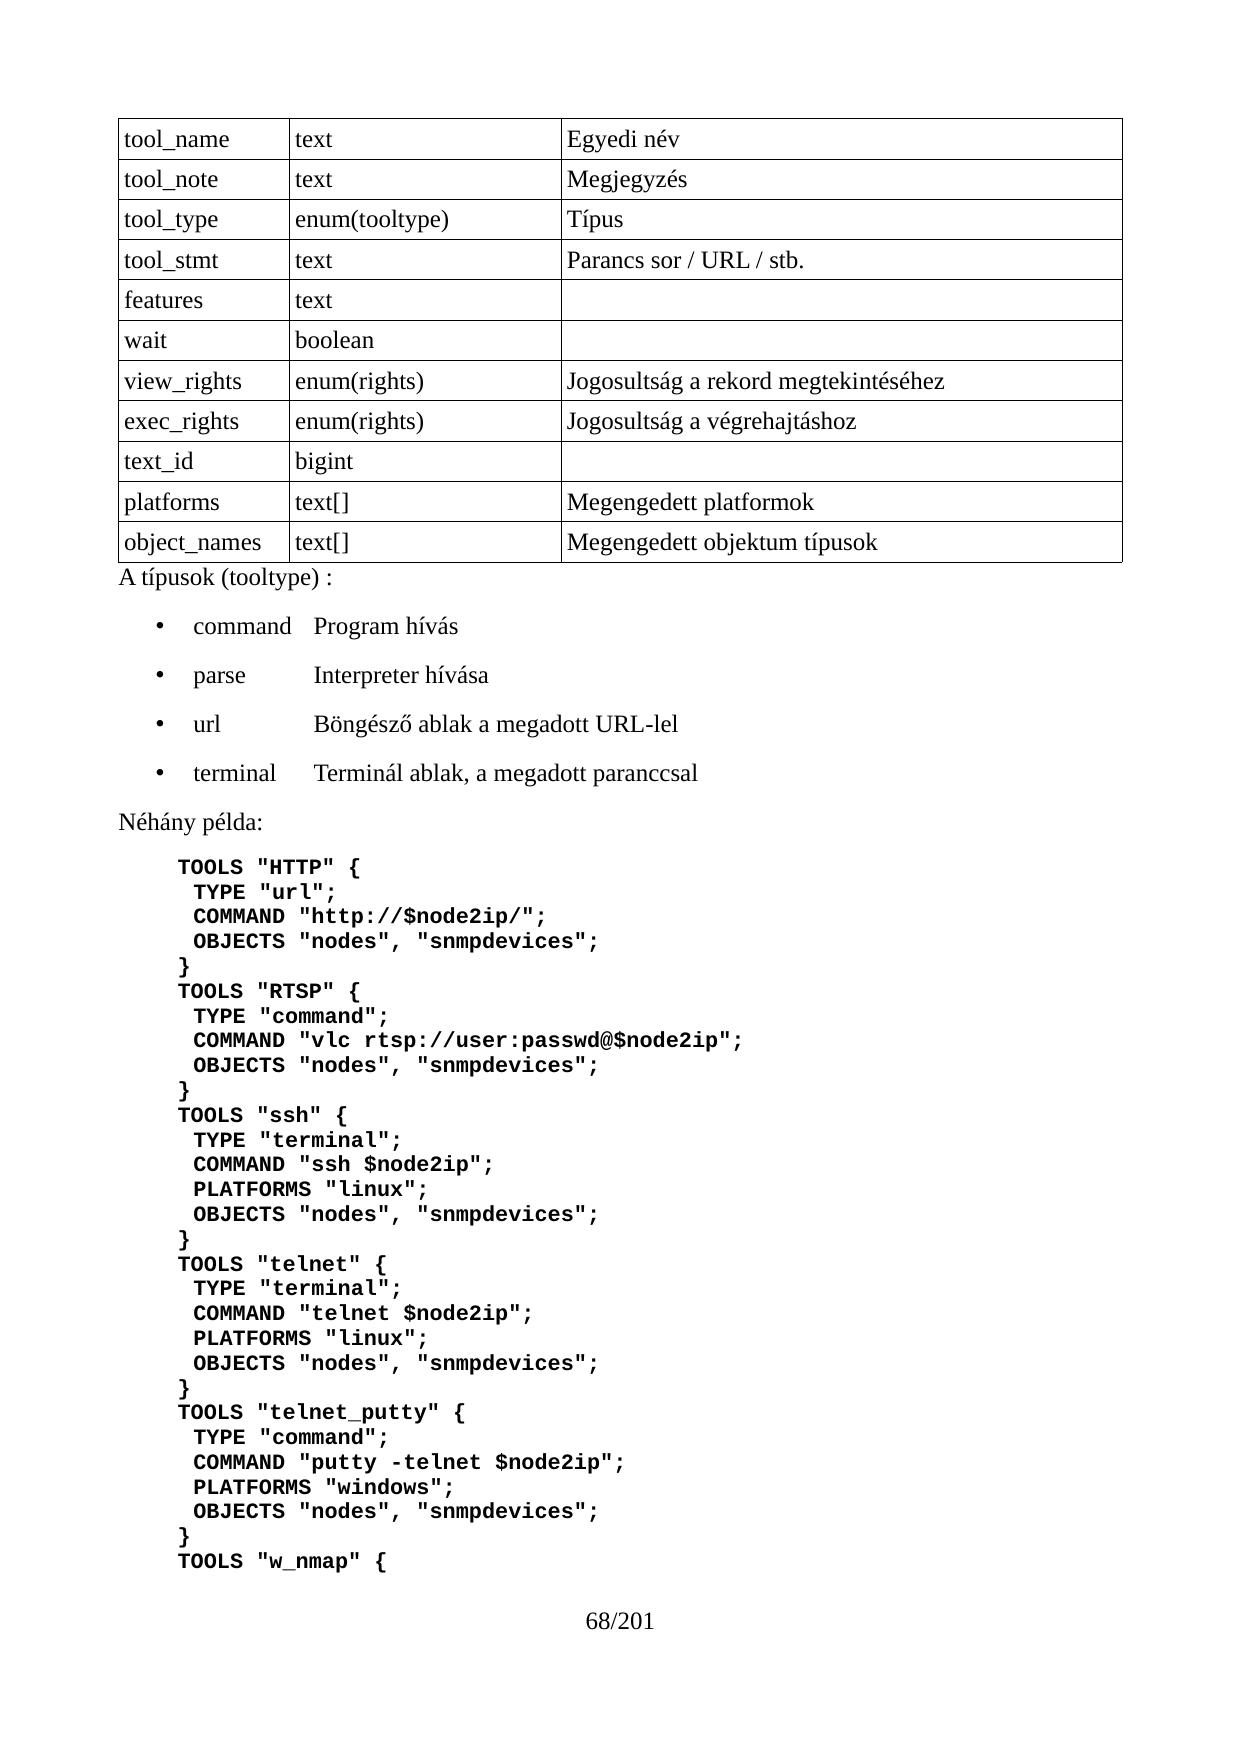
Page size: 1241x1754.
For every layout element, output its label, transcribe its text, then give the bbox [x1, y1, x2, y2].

table_cell boolean [290, 321, 561, 360]
text A típusok (tooltype) : [118, 563, 1122, 590]
text Néhány példa: [118, 807, 1122, 836]
table_cell Jogosultság a végrehajtáshoz [562, 401, 1122, 441]
list parse Interpreter hívása [156, 660, 1122, 688]
table_cell Jogosultság a rekord megtekintéséhez [562, 361, 1122, 400]
table_cell enum(rights) [290, 401, 561, 441]
table_cell object_names [119, 522, 289, 562]
list url Böngésző ablak a megadott URL-lel [156, 709, 1122, 738]
table_cell Megengedett objektum típusok [562, 522, 1122, 562]
table_cell Megjegyzés [562, 160, 1122, 199]
table_cell [562, 321, 1122, 360]
list terminal Terminál ablak, a megadott paranccsal [156, 758, 1122, 787]
table_cell bigint [290, 442, 561, 481]
table_cell text [290, 119, 561, 158]
list command Program hívás [156, 611, 1122, 639]
table_cell Parancs sor / URL / stb. [562, 240, 1122, 279]
table_cell [562, 442, 1122, 481]
text TOOLS "HTTP" { TYPE "url"; COMMAND "http://$node2ip/"; OBJECTS "nodes", "snmpdevices"; } TOOLS "RTSP" { TYPE "command"; COMMAND "vlc rtsp://user:passwd@$node2ip"; OBJECTS "nodes", "snmpdevices"; } TOOLS "ssh" { TYPE "terminal"; COMMAND "ssh $node2ip"; PLATFORMS "linux"; OBJECTS "nodes", "snmpdevices"; } TOOLS "telnet" { TYPE "terminal"; COMMAND "telnet $node2ip"; PLATFORMS "linux"; OBJECTS "nodes", "snmpdevices"; } TOOLS "telnet_putty" { TYPE "command"; COMMAND "putty -telnet $node2ip"; PLATFORMS "windows"; OBJECTS "nodes", "snmpdevices"; } TOOLS "w_nmap" { [177, 856, 1122, 1575]
table_cell text[] [290, 482, 561, 521]
table_cell tool_stmt [119, 240, 289, 279]
table_cell tool_name [119, 119, 289, 158]
table_cell text_id [119, 442, 289, 481]
table_cell enum(rights) [290, 361, 561, 400]
table_cell tool_note [119, 160, 289, 199]
table_cell text [290, 160, 561, 199]
table_cell text[] [290, 522, 561, 562]
table_cell Egyedi név [562, 119, 1122, 158]
table_cell exec_rights [119, 401, 289, 441]
table_cell text [290, 240, 561, 279]
table_cell text [290, 280, 561, 320]
table_cell view_rights [119, 361, 289, 400]
table_cell [562, 280, 1122, 320]
table_cell wait [119, 321, 289, 360]
table_cell features [119, 280, 289, 320]
table_cell Típus [562, 200, 1122, 239]
table_cell platforms [119, 482, 289, 521]
table_cell tool_type [119, 200, 289, 239]
table_cell enum(tooltype) [290, 200, 561, 239]
table_cell Megengedett platformok [562, 482, 1122, 521]
